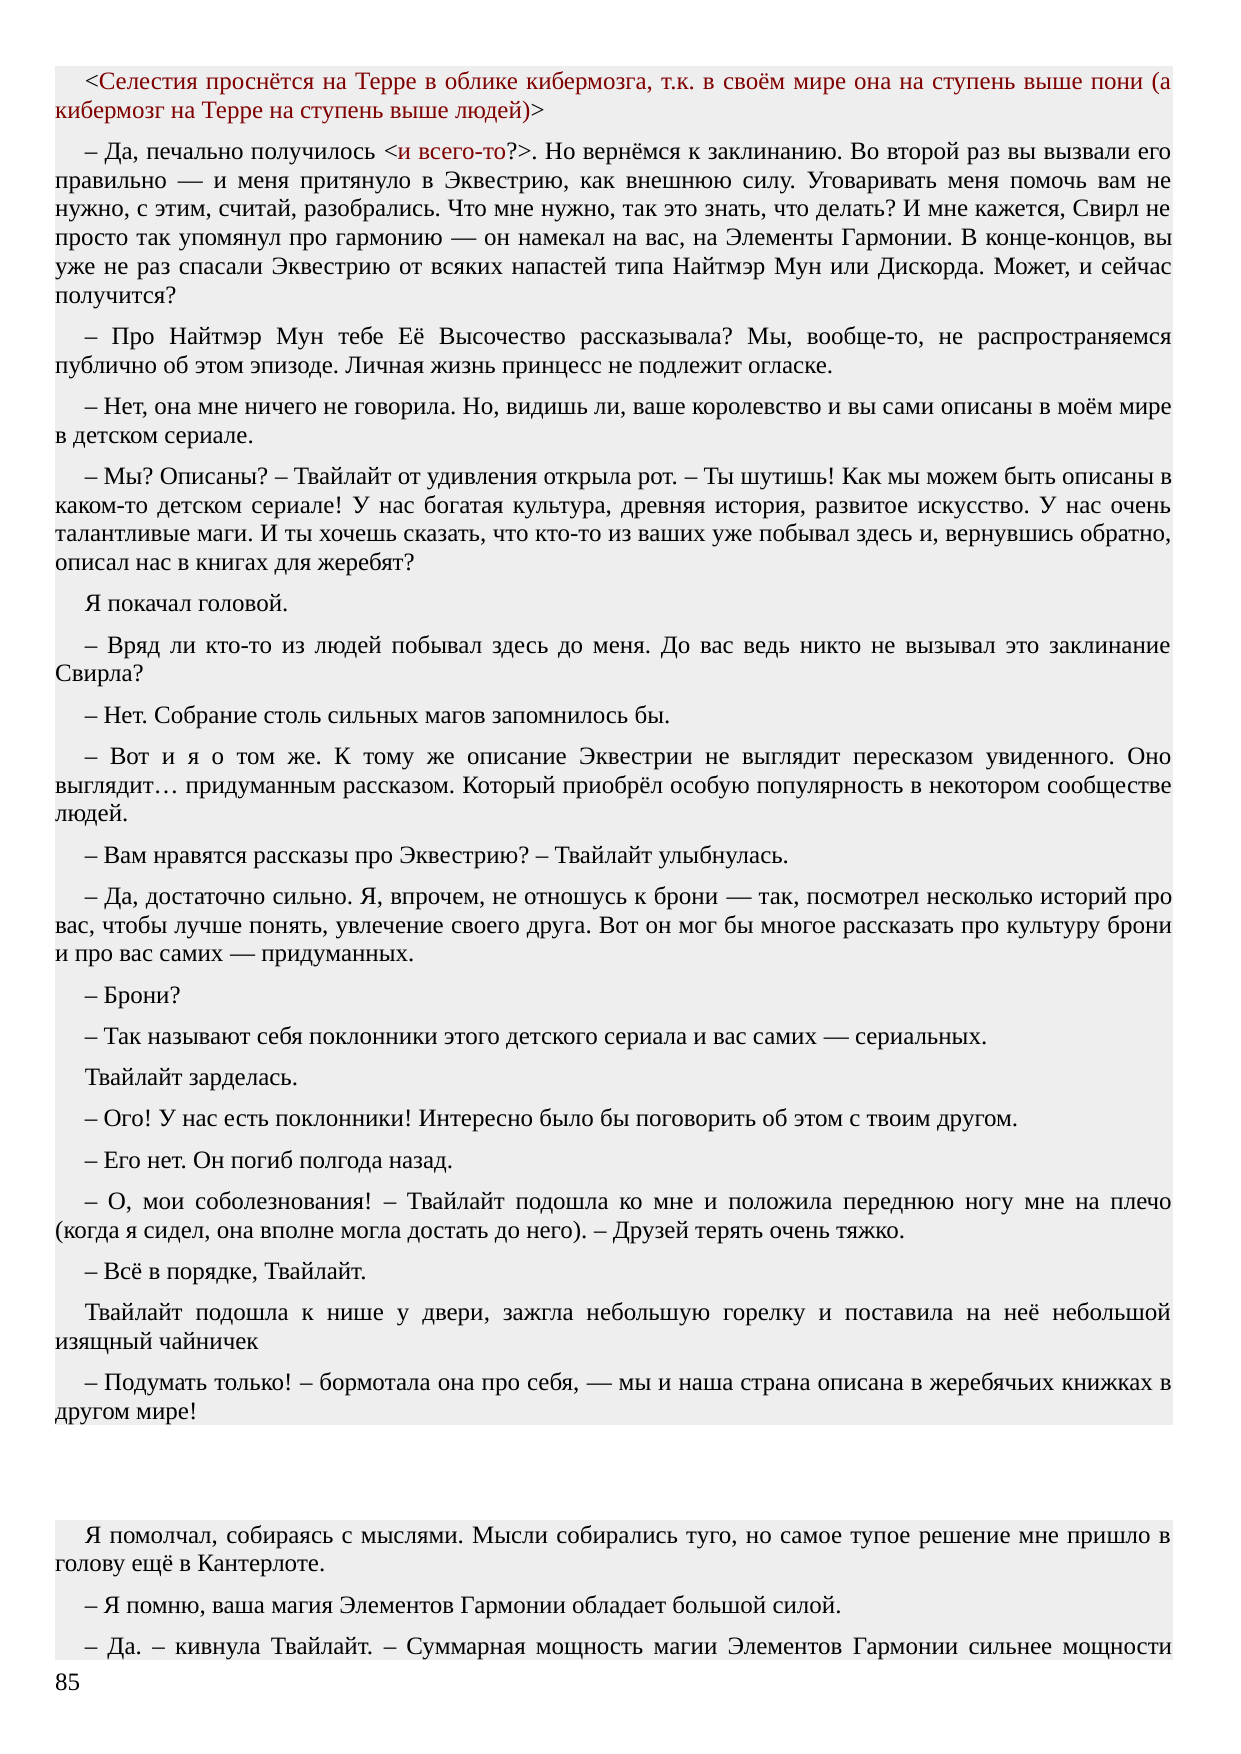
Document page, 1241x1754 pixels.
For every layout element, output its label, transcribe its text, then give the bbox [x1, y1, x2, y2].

text Я покачал головой. [55, 588, 1173, 617]
text Твайлайт зарделась. [55, 1062, 1173, 1091]
text Твайлайт подошла к нише у двери, зажгла небольшую горелку и поставила на неё небольшой изящный чайничек [55, 1297, 1173, 1355]
text – Про Найтмэр Мун тебе Её Высочество рассказывала? Мы, вообще-то, не распространяемся публично об этом эпизоде. Личная жизнь принцесс не подлежит огласке. [55, 321, 1173, 378]
text – Его нет. Он погиб полгода назад. [55, 1145, 1173, 1173]
text – Я помню, ваша магия Элементов Гармонии обладает большой силой. [55, 1590, 1173, 1618]
text – О, мои соболезнования! – Твайлайт подошла ко мне и положила переднюю ногу мне на плечо (когда я сидел, она вполне могла достать до него). – Друзей терять очень тяжко. [55, 1186, 1173, 1243]
text – Всё в порядке, Твайлайт. [55, 1256, 1173, 1285]
text – Мы? Описаны? – Твайлайт от удивления открыла рот. – Ты шутишь! Как мы можем быть описаны в каком-то детском сериале! У нас богатая культура, древняя история, развитое искусство. У нас очень талантливые маги. И ты хочешь сказать, что кто-то из ваших уже побывал здесь и, вернувшись обратно, описал нас в книгах для жеребят? [55, 461, 1173, 576]
text – Вряд ли кто-то из людей побывал здесь до меня. До вас ведь никто не вызывал это заклинание Свирла? [55, 630, 1173, 687]
text – Да, печально получилось <и всего-то?>. Но вернёмся к заклинанию. Во второй раз вы вызвали его правильно — и меня притянуло в Эквестрию, как внешнюю силу. Уговаривать меня помочь вам не нужно, с этим, считай, разобрались. Что мне нужно, так это знать, что делать? И мне кажется, Свирл не просто так упомянул про гармонию — он намекал на вас, на Элементы Гармонии. В конце-концов, вы уже не раз спасали Эквестрию от всяких напастей типа Найтмэр Мун или Дискорда. Может, и сейчас получится? [55, 136, 1173, 308]
text – Вот и я о том же. К тому же описание Эквестрии не выглядит пересказом увиденного. Оно выглядит… придуманным рассказом. Который приобрёл особую популярность в некотором сообществе людей. [55, 741, 1173, 827]
text – Подумать только! – бормотала она про себя, — мы и наша страна описана в жеребячьих книжках в другом мире! [55, 1367, 1173, 1425]
text – Брони? [55, 980, 1173, 1008]
text – Нет, она мне ничего не говорила. Но, видишь ли, ваше королевство и вы сами описаны в моём мире в детском сериале. [55, 391, 1173, 448]
text Я помолчал, собираясь с мыслями. Мысли собирались туго, но самое тупое решение мне пришло в голову ещё в Кантерлоте. [55, 1520, 1173, 1577]
text – Нет. Собрание столь сильных магов запомнилось бы. [55, 700, 1173, 728]
text <Селестия проснётся на Терре в облике кибермозга, т.к. в своём мире она на ступень выше пони (а кибермозг на Терре на ступень выше людей)> [55, 66, 1173, 123]
text – Ого! У нас есть поклонники! Интересно было бы поговорить об этом с твоим другом. [55, 1103, 1173, 1132]
text – Так называют себя поклонники этого детского сериала и вас самих — сериальных. [55, 1021, 1173, 1050]
text – Да. – кивнула Твайлайт. – Суммарная мощность магии Элементов Гармонии сильнее мощности [55, 1631, 1173, 1660]
text – Вам нравятся рассказы про Эквестрию? – Твайлайт улыбнулась. [55, 840, 1173, 868]
text – Да, достаточно сильно. Я, впрочем, не отношусь к брони — так, посмотрел несколько историй про вас, чтобы лучше понять, увлечение своего друга. Вот он мог бы многое рассказать про культуру брони и про вас самих — придуманных. [55, 881, 1173, 967]
